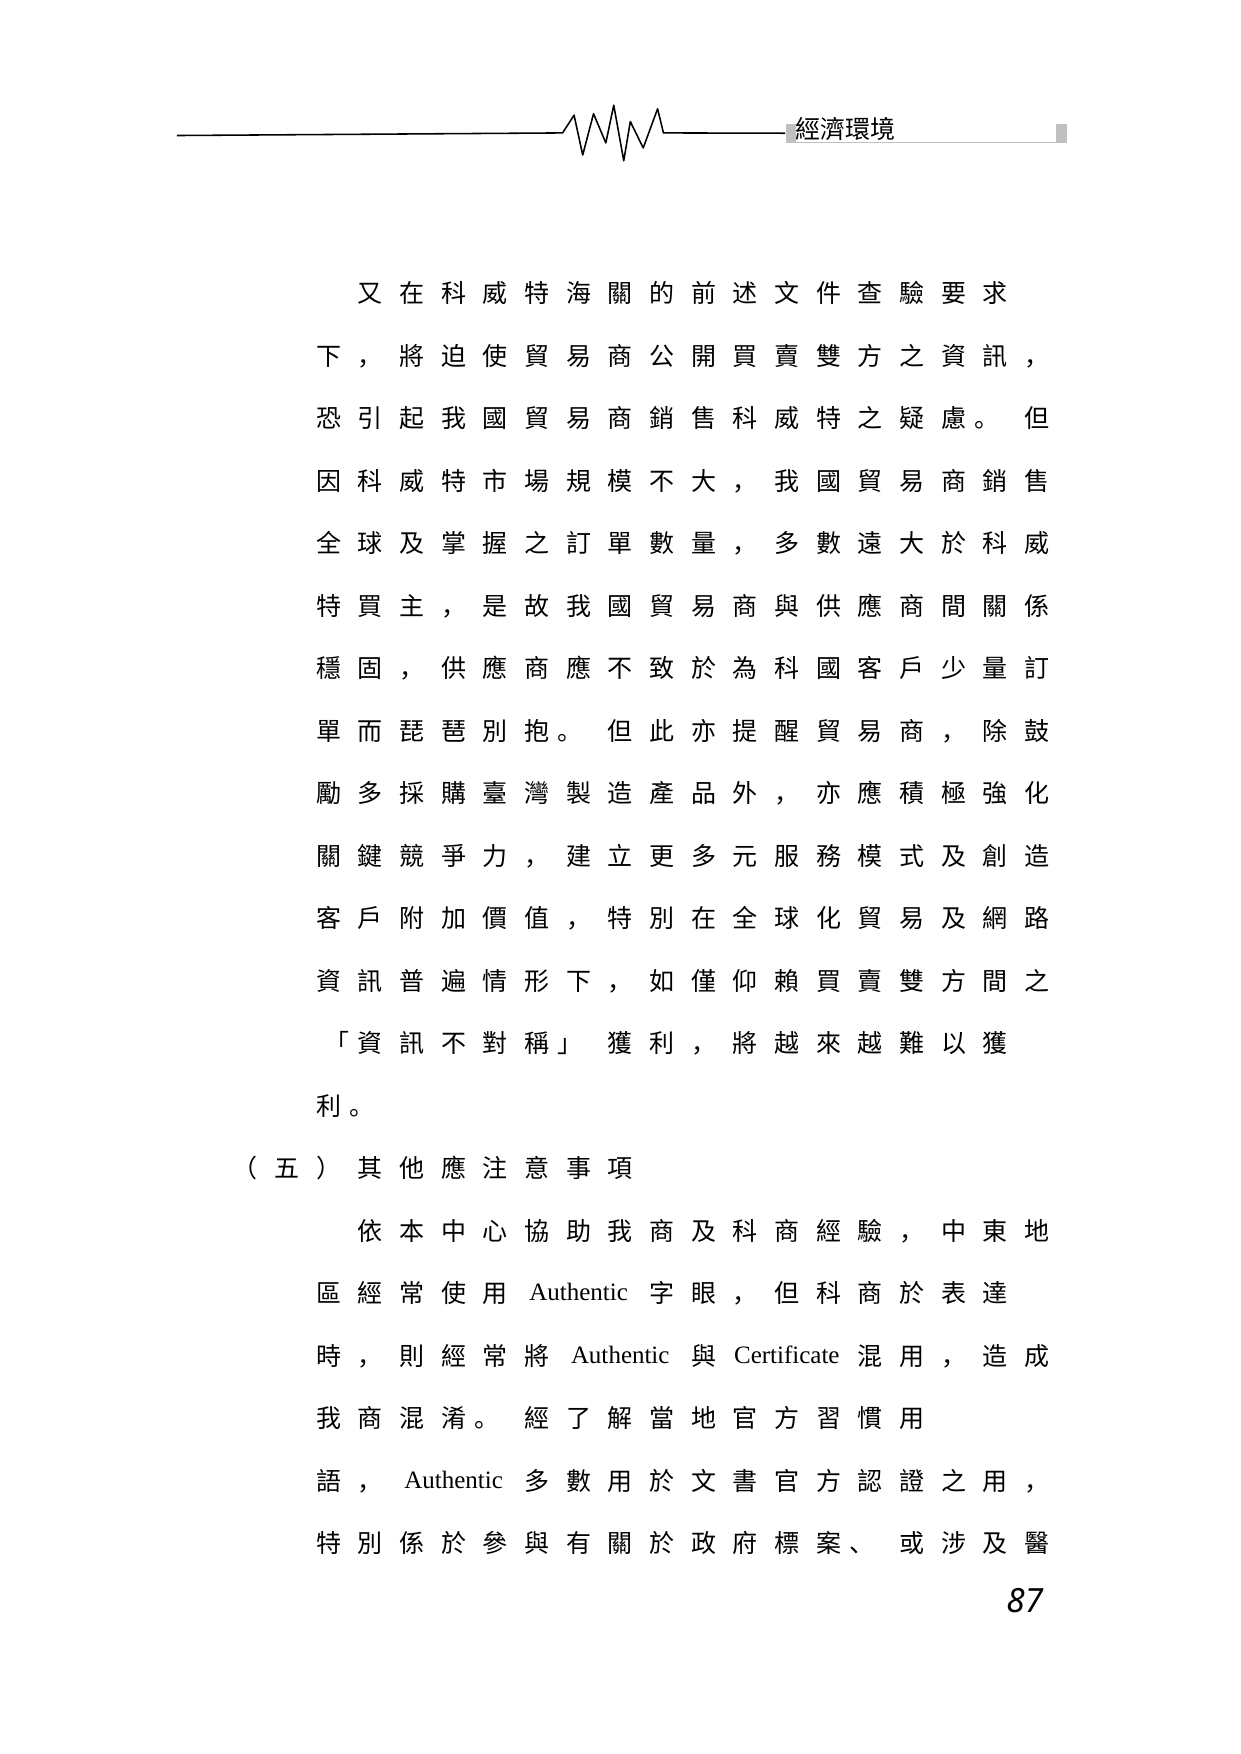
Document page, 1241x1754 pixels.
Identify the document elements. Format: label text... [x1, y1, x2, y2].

text 又在科威特海關的前述文件查驗要求下，將迫使貿易商公開買賣雙方之資訊，恐引起我國貿易商銷售科威特之疑慮。但因科威特市場規模不大，我國貿易商銷售全球及掌握之訂單數量，多數遠大於科威特買主，是故我國貿易商與供應商間關係穩固，供應商應不致於為科國客戶少量訂單而琵琶別抱。但此亦提醒貿易商，除鼓勵多採購臺灣製造產品外，亦應積極強化關鍵競爭力，建立更多元服務模式及創造客戶附加價值，特別在全球化貿易及網路資訊普遍情形下，如僅仰賴買賣雙方間之「資訊不對稱」獲利，將越來越難以獲利。 [281, 250, 1058, 1125]
text 依本中心協助我商及科商經驗，中東地區經常使用Authentic字眼，但科商於表達時，則經常將Authentic與Certificate混用，造成我商混淆。經了解當地官方習慣用語，Authentic多數用於文書官方認證之用，特別係於參與有關於政府標案、或涉及醫 [281, 1188, 1058, 1563]
text （五）其他應注意事項 [207, 1125, 1058, 1188]
